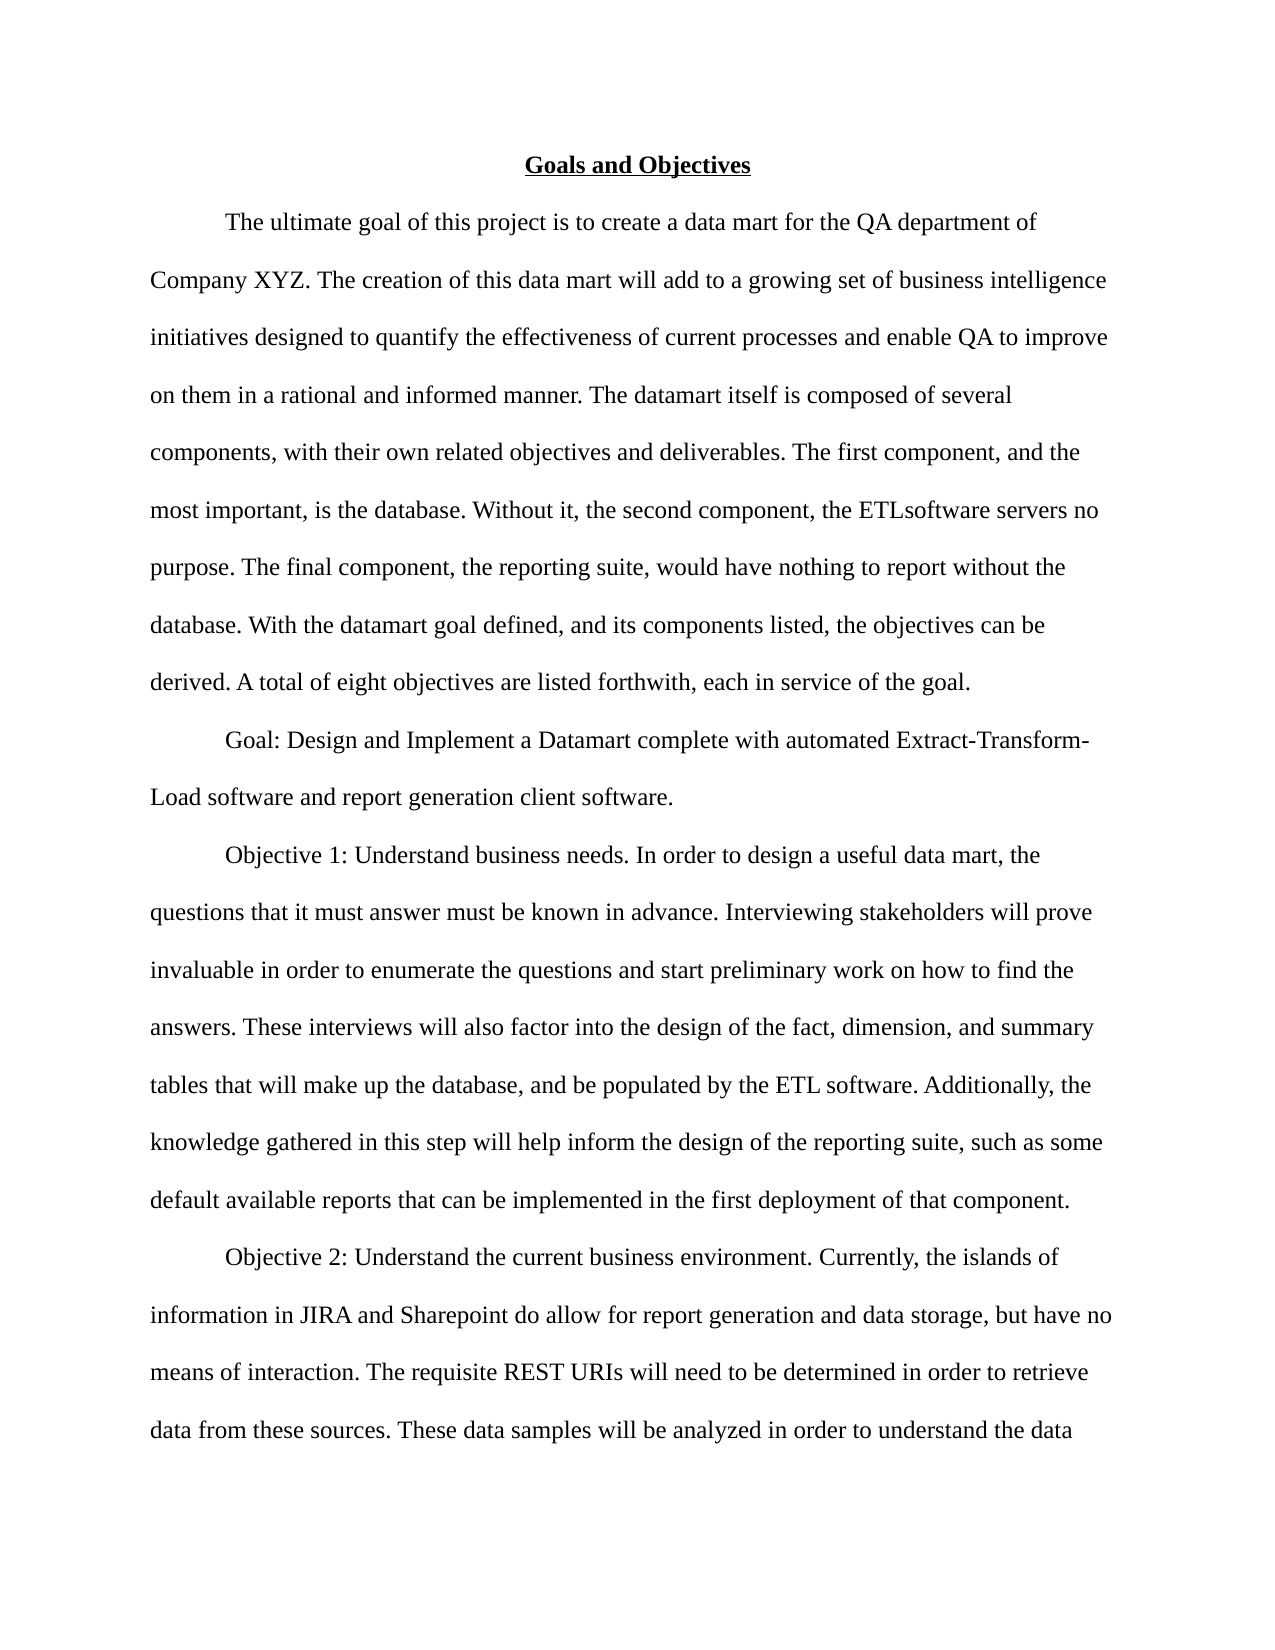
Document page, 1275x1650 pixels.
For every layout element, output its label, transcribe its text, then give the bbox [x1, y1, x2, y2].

text Goals and Objectives [150, 150, 1125, 179]
text The ultimate goal of this project is to create a data mart for the QA department of Company XYZ. The creation of this data mart will add to a growing set of business intelligence initiatives designed to quantify the effectiveness of current processes and enable QA to improve on them in a rational and informed manner. The datamart itself is composed of several components, with their own related objectives and deliverables. The first component, and the most important, is the database. Without it, the second component, the ETLsoftware servers no purpose. The final component, the reporting suite, would have nothing to report without the database. With the datamart goal defined, and its components listed, the objectives can be derived. A total of eight objectives are listed forthwith, each in service of the goal. [150, 207, 1125, 696]
text Objective 2: Understand the current business environment. Currently, the islands of information in JIRA and Sharepoint do allow for report generation and data storage, but have no means of interaction. The requisite REST URIs will need to be determined in order to retrieve data from these sources. These data samples will be analyzed in order to understand the data [150, 1242, 1125, 1444]
text Goal: Design and Implement a Datamart complete with automated Extract-Transform-Load software and report generation client software. [150, 725, 1125, 811]
text Objective 1: Understand business needs. In order to design a useful data mart, the questions that it must answer must be known in advance. Interviewing stakeholders will prove invaluable in order to enumerate the questions and start preliminary work on how to find the answers. These interviews will also factor into the design of the fact, dimension, and summary tables that will make up the database, and be populated by the ETL software. Additionally, the knowledge gathered in this step will help inform the design of the reporting suite, such as some default available reports that can be implemented in the first deployment of that component. [150, 840, 1125, 1214]
